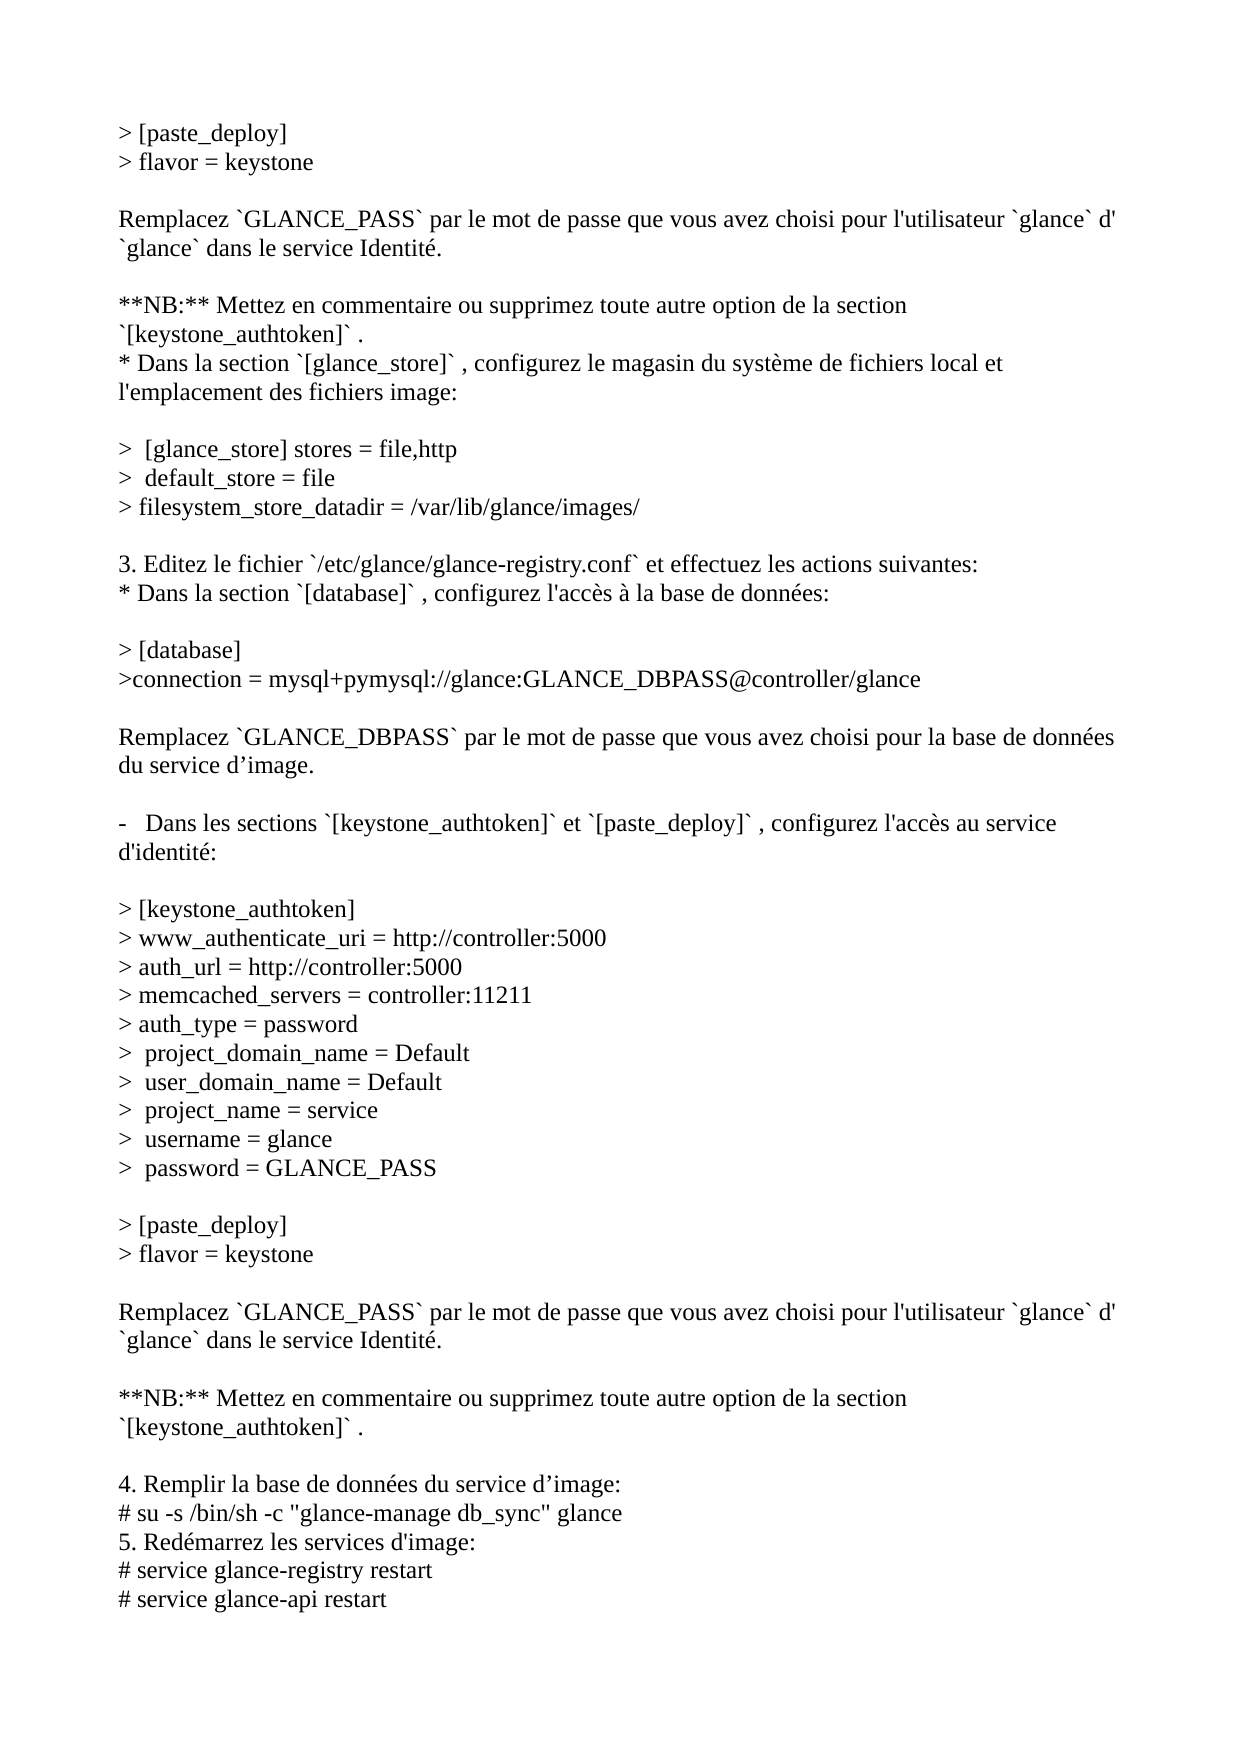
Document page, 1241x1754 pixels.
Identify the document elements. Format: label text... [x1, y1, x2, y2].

text 4. Remplir la base de données du service d’image: [118, 1469, 1122, 1498]
text * Dans la section `[database]` , configurez l'accès à la base de données: [118, 578, 1122, 607]
text > auth_type = password [118, 1009, 1122, 1038]
text > memcached_servers = controller:11211 [118, 981, 1122, 1009]
text > [glance_store] stores = file,http [118, 434, 1122, 463]
text > password = GLANCE_PASS [118, 1153, 1122, 1182]
text > [keystone_authtoken] [118, 894, 1122, 923]
text > flavor = keystone [118, 147, 1122, 176]
text > default_store = file [118, 463, 1122, 492]
text > username = glance [118, 1124, 1122, 1153]
text # su -s /bin/sh -c "glance-manage db_sync" glance [118, 1498, 1122, 1527]
text >connection = mysql+pymysql://glance:GLANCE_DBPASS@controller/glance [118, 664, 1122, 693]
text > [paste_deploy] [118, 1211, 1122, 1239]
text > user_domain_name = Default [118, 1067, 1122, 1096]
text Remplacez `GLANCE_DBPASS` par le mot de passe que vous avez choisi pour la base de données du service d’image. [118, 722, 1122, 779]
text **NB:** Mettez en commentaire ou supprimez toute autre option de la section `[keystone_authtoken]` . [118, 1383, 1122, 1441]
text > project_domain_name = Default [118, 1038, 1122, 1067]
text - Dans les sections `[keystone_authtoken]` et `[paste_deploy]` , configurez l'accès au service d'identité: [118, 808, 1122, 866]
text 3. Editez le fichier `/etc/glance/glance-registry.conf` et effectuez les actions suivantes: [118, 549, 1122, 578]
text > flavor = keystone [118, 1239, 1122, 1268]
text Remplacez `GLANCE_PASS` par le mot de passe que vous avez choisi pour l'utilisateur `glance` d' `glance` dans le service Identité. [118, 204, 1122, 262]
text > auth_url = http://controller:5000 [118, 952, 1122, 981]
text > [database] [118, 636, 1122, 664]
text # service glance-registry restart [118, 1556, 1122, 1584]
text * Dans la section `[glance_store]` , configurez le magasin du système de fichiers local et l'emplacement des fichiers image: [118, 348, 1122, 406]
text Remplacez `GLANCE_PASS` par le mot de passe que vous avez choisi pour l'utilisateur `glance` d' `glance` dans le service Identité. [118, 1297, 1122, 1354]
text > [paste_deploy] [118, 118, 1122, 147]
text **NB:** Mettez en commentaire ou supprimez toute autre option de la section `[keystone_authtoken]` . [118, 291, 1122, 348]
text > filesystem_store_datadir = /var/lib/glance/images/ [118, 492, 1122, 521]
text # service glance-api restart [118, 1584, 1122, 1613]
text > project_name = service [118, 1096, 1122, 1124]
text > www_authenticate_uri = http://controller:5000 [118, 923, 1122, 952]
text 5. Redémarrez les services d'image: [118, 1527, 1122, 1556]
